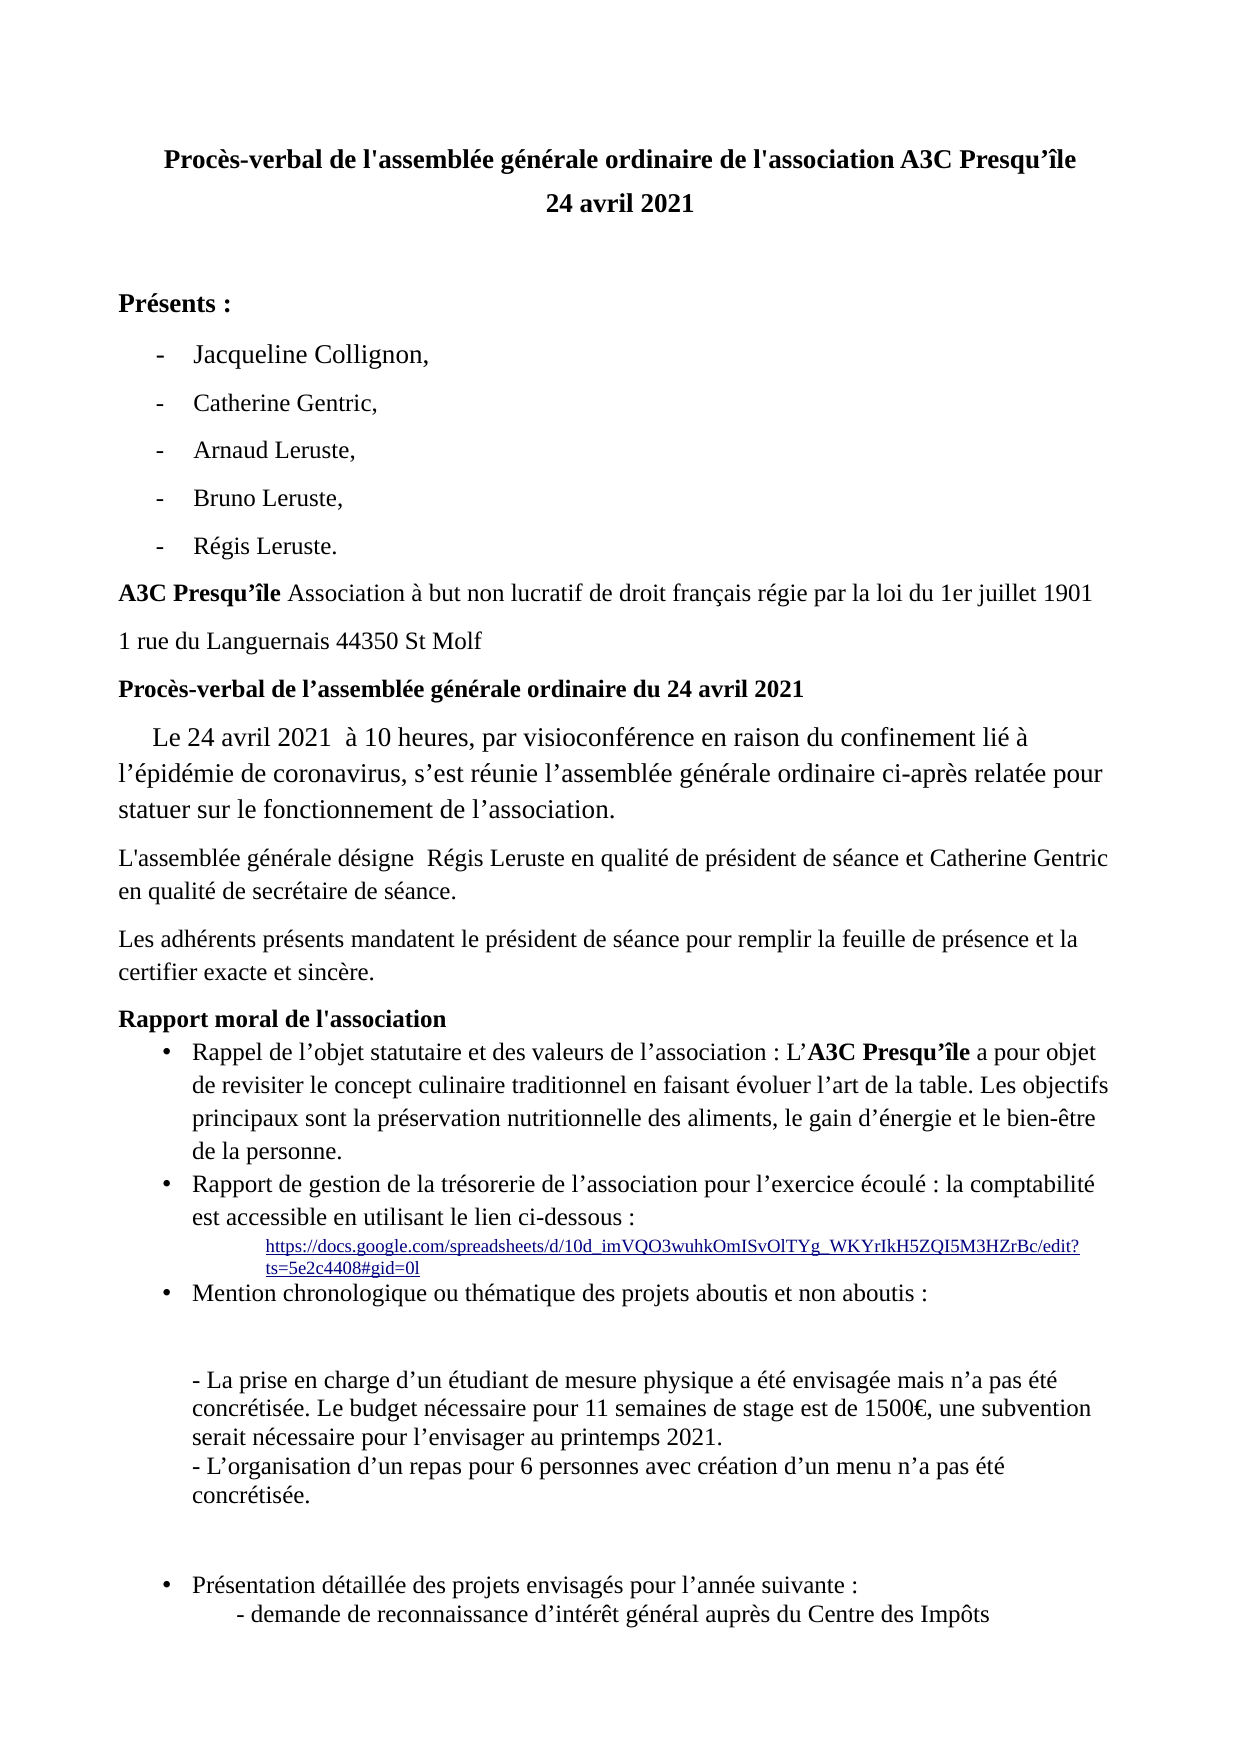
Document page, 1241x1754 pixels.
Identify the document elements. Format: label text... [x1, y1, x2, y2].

text A3C Presqu’île Association à but non lucratif de droit français régie par la loi du 1er juillet 1901 [118, 578, 1122, 607]
text 24 avril 2021 [118, 187, 1122, 218]
text Présents : [118, 287, 1122, 318]
list - La prise en charge d’un étudiant de mesure physique a été envisagée mais n’a pas été concrétisée. Le budget nécessaire pour 11 semaines de stage est de 1500€, une subvention serait nécessaire pour l’envisager au printemps 2021. [162, 1365, 1122, 1451]
text - demande de reconnaissance d’intérêt général auprès du Centre des Impôts [236, 1599, 1122, 1628]
text L'assemblée générale désigne Régis Leruste en qualité de président de séance et Catherine Gentric en qualité de secrétaire de séance. [118, 843, 1122, 905]
text 1 rue du Languernais 44350 St Molf [118, 626, 1122, 655]
list Rappel de l’objet statutaire et des valeurs de l’association : L’A3C Presqu’île a pour objet de revisiter le concept culinaire traditionnel en faisant évoluer l’art de la table. Les objectifs principaux sont la préservation nutritionnelle des aliments, le gain d’énergie et le bien-être de la personne. [162, 1037, 1122, 1165]
list Mention chronologique ou thématique des projets aboutis et non aboutis : [162, 1278, 1122, 1307]
list Arnaud Leruste, [156, 436, 1122, 464]
list Présentation détaillée des projets envisagés pour l’année suivante : [162, 1570, 1122, 1599]
subtitle Procès-verbal de l'assemblée générale ordinaire de l'association A3C Presqu’île [118, 143, 1122, 174]
list https://docs.google.com/spreadsheets/d/10d_imVQO3wuhkOmISvOlTYg_WKYrIkH5ZQI5M3HZrBc/edit?ts=5e2c4408#gid=0l [206, 1235, 1122, 1278]
text Le 24 avril 2021 à 10 heures, par visioconférence en raison du confinement lié à l’épidémie de coronavirus, s’est réunie l’assemblée générale ordinaire ci-après relatée pour statuer sur le fonctionnement de l’association. [118, 721, 1122, 824]
text Rapport moral de l'association [118, 1004, 1122, 1033]
list Régis Leruste. [156, 531, 1122, 559]
list Rapport de gestion de la trésorerie de l’association pour l’exercice écoulé : la comptabilité est accessible en utilisant le lien ci-dessous : [162, 1169, 1122, 1231]
list - L’organisation d’un repas pour 6 personnes avec création d’un menu n’a pas été concrétisée. [162, 1451, 1122, 1508]
text Les adhérents présents mandatent le président de séance pour remplir la feuille de présence et la certifier exacte et sincère. [118, 924, 1122, 985]
text Procès-verbal de l’assemblée générale ordinaire du 24 avril 2021 [118, 674, 1122, 702]
list Jacqueline Collignon, [156, 338, 1122, 369]
list Bruno Leruste, [156, 483, 1122, 512]
list Catherine Gentric, [156, 388, 1122, 417]
